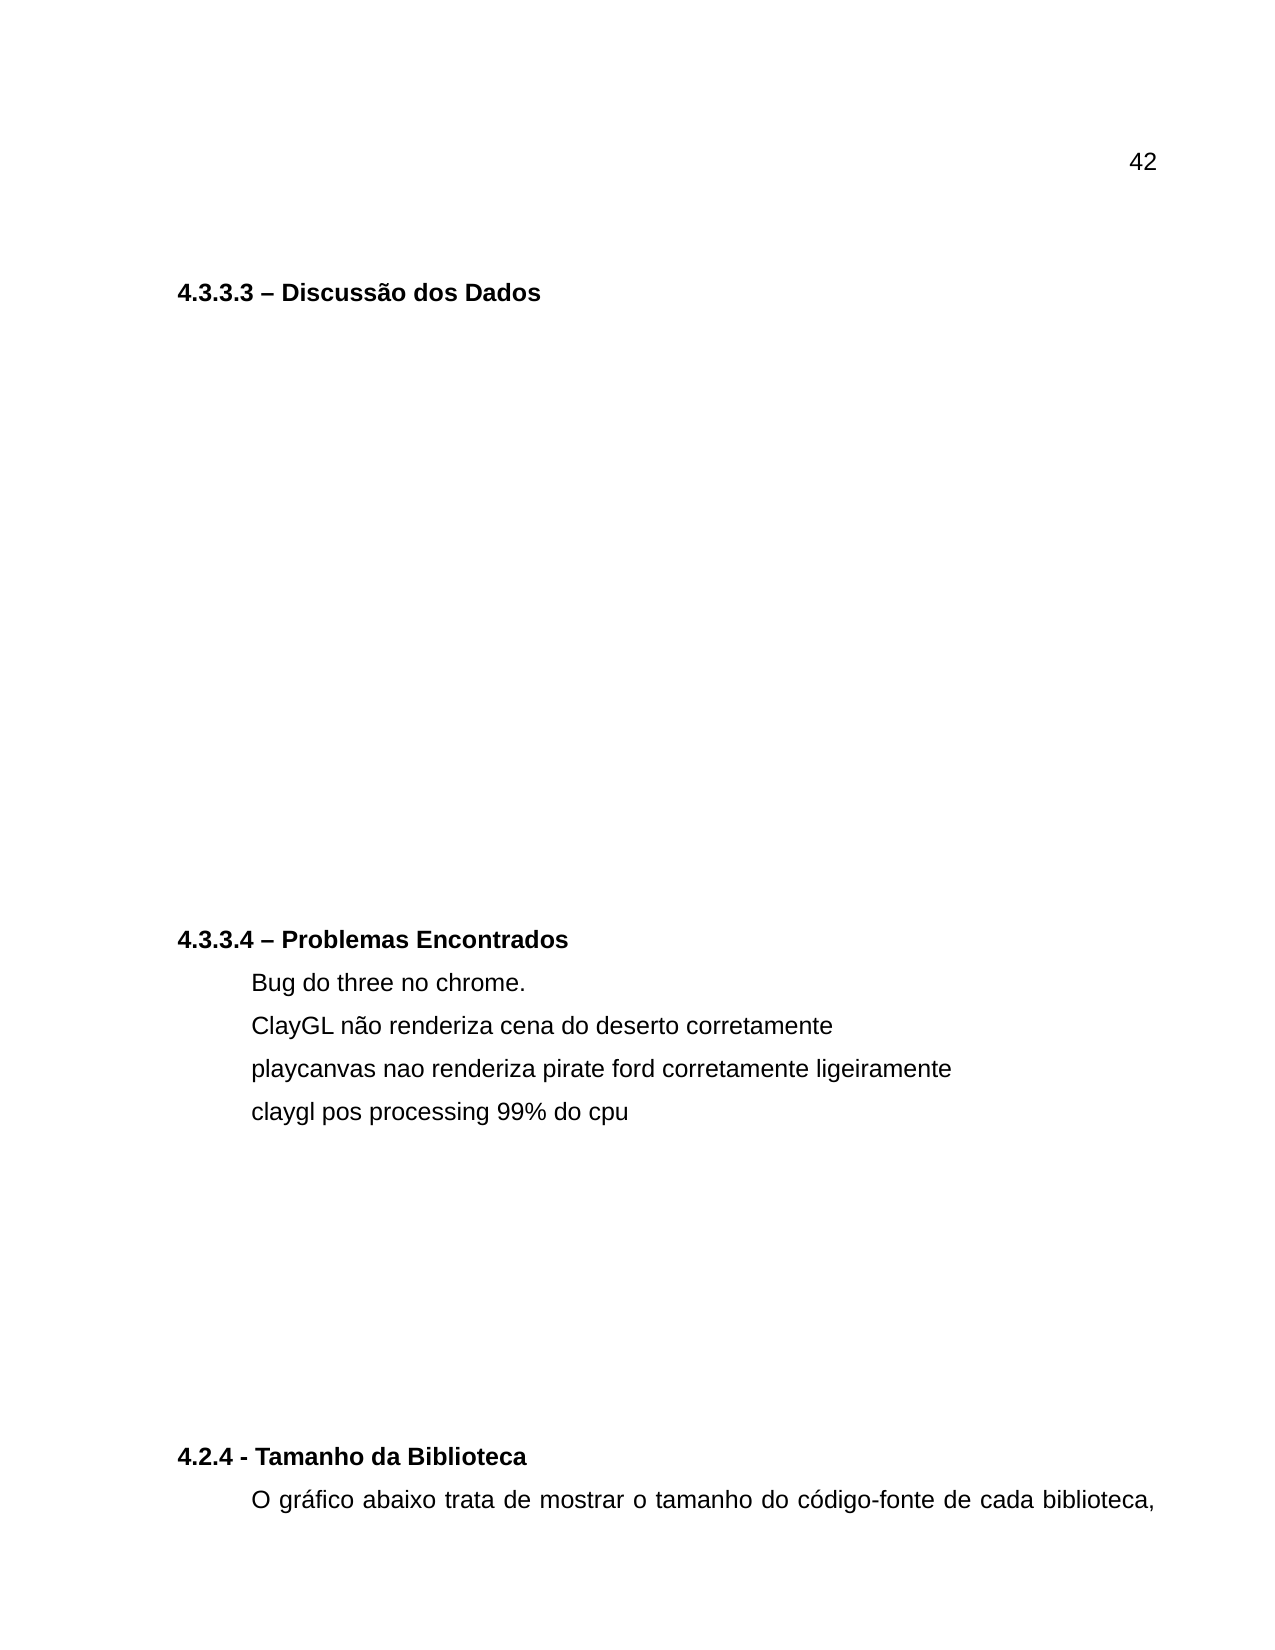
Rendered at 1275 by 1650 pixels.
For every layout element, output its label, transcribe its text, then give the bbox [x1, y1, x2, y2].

text Bug do three no chrome. [177, 968, 1157, 997]
text playcanvas nao renderiza pirate ford corretamente ligeiramente [177, 1054, 1157, 1083]
subtitle 4.3.3.4 – Problemas Encontrados [177, 925, 1157, 953]
subtitle 4.2.4 - Tamanho da Biblioteca [177, 1442, 1157, 1471]
text ClayGL não renderiza cena do deserto corretamente [177, 1011, 1157, 1040]
text claygl pos processing 99% do cpu [177, 1097, 1157, 1126]
subtitle 4.3.3.3 – Discussão dos Dados [177, 278, 1157, 307]
text O gráfico abaixo trata de mostrar o tamanho do código-fonte de cada biblioteca, [177, 1485, 1157, 1514]
